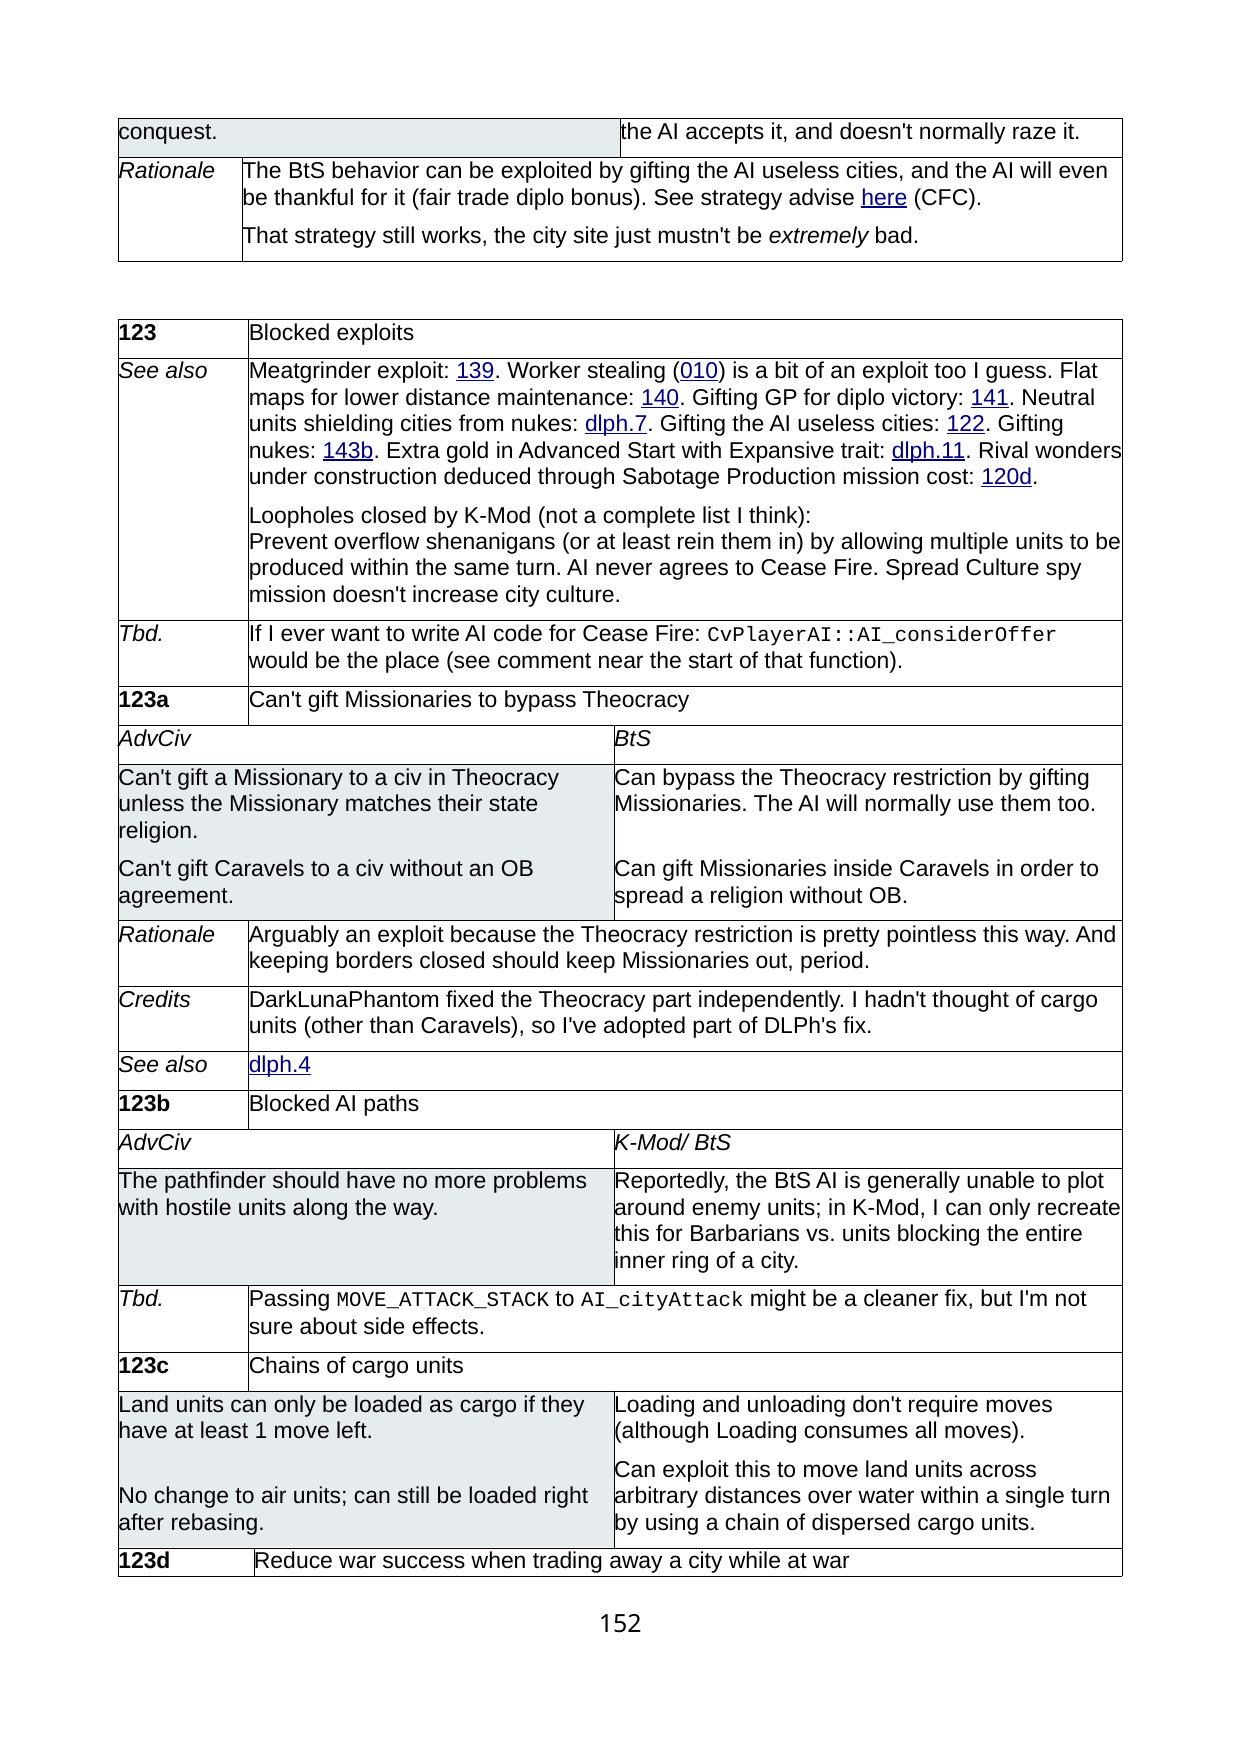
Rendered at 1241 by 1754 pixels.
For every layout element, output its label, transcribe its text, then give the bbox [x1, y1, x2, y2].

table_cell AdvCiv [119, 726, 614, 764]
table_cell 123a [119, 687, 248, 725]
table_cell Blocked AI paths [249, 1091, 1122, 1128]
table_cell Tbd. [119, 1286, 248, 1352]
table_cell DarkLunaPhantom fixed the Theocracy part independently. I hadn't thought of cargo units (other than Caravels), so I've adopted part of DLPh's fix. [249, 987, 1122, 1051]
table_cell The BtS behavior can be exploited by gifting the AI useless cities, and the AI will even be thankful for it (fair trade diplo bonus). See strategy advise here (CFC). That strategy still works, the city site just mustn't be extremely bad. [243, 158, 1122, 261]
table_cell K-Mod/ BtS [615, 1130, 1122, 1167]
table_cell Meatgrinder exploit: 139. Worker stealing (010) is a bit of an exploit too I guess. Flat maps for lower distance maintenance: 140. Gifting GP for diplo victory: 141. Neutral units shielding cities from nukes: dlph.7. Gifting the AI useless cities: 122. Gifting nukes: 143b. Extra gold in Advanced Start with Expansive trait: dlph.11. Rival wonders under construction deduced through Sabotage Production mission cost: 120d. Loopholes closed by K-Mod (not a complete list I think): Prevent overflow shenanigans (or at least rein them in) by allowing multiple units to be produced within the same turn. AI never agrees to Cease Fire. Spread Culture spy mission doesn't increase city culture. [249, 359, 1122, 619]
table_cell AdvCiv [119, 1130, 614, 1167]
table_cell the AI accepts it, and doesn't normally raze it. [621, 119, 1122, 157]
table_cell Rationale [119, 158, 242, 261]
table_cell 123b [119, 1091, 248, 1128]
table_cell Land units can only be loaded as cargo if they have at least 1 move left. No change to air units; can still be loaded right after rebasing. [119, 1392, 614, 1547]
table_cell Credits [119, 987, 248, 1051]
table_cell Rationale [119, 921, 248, 986]
table_cell Can't gift Missionaries to bypass Theocracy [249, 687, 1122, 725]
table_cell If I ever want to write AI code for Cease Fire: CvPlayerAI::AI_considerOffer would be the place (see comment near the start of that function). [249, 621, 1122, 686]
table_cell 123c [119, 1353, 248, 1391]
table_cell See also [119, 1052, 248, 1090]
table_cell See also [119, 359, 248, 619]
table_cell Can bypass the Theocracy restriction by gifting Missionaries. The AI will normally use them too. Can gift Missionaries inside Caravels in order to spread a religion without OB. [615, 765, 1122, 920]
table_cell Can't gift a Missionary to a civ in Theocracy unless the Missionary matches their state religion. Can't gift Caravels to a civ without an OB agreement. [119, 765, 614, 920]
table_cell Reportedly, the BtS AI is generally unable to plot around enemy units; in K-Mod, I can only recreate this for Barbarians vs. units blocking the entire inner ring of a city. [615, 1169, 1122, 1285]
table_cell Chains of cargo units [249, 1353, 1122, 1391]
table_header 123 [119, 320, 248, 357]
table_cell BtS [615, 726, 1122, 764]
table_header Blocked exploits [249, 320, 1122, 357]
table_cell Loading and unloading don't require moves (although Loading consumes all moves). Can exploit this to move land units across arbitrary distances over water within a single turn by using a chain of dispersed cargo units. [615, 1392, 1122, 1547]
table_cell conquest. [119, 119, 620, 157]
table_cell Passing MOVE_ATTACK_STACK to AI_cityAttack might be a cleaner fix, but I'm not sure about side effects. [249, 1286, 1122, 1352]
table_cell Tbd. [119, 621, 248, 686]
table_cell 123d [119, 1549, 254, 1576]
table_cell dlph.4 [249, 1052, 1122, 1090]
table_cell Reduce war success when trading away a city while at war [255, 1549, 1122, 1576]
table_cell Arguably an exploit because the Theocracy restriction is pretty pointless this way. And keeping borders closed should keep Missionaries out, period. [249, 921, 1122, 986]
table_cell The pathfinder should have no more problems with hostile units along the way. [119, 1169, 614, 1285]
